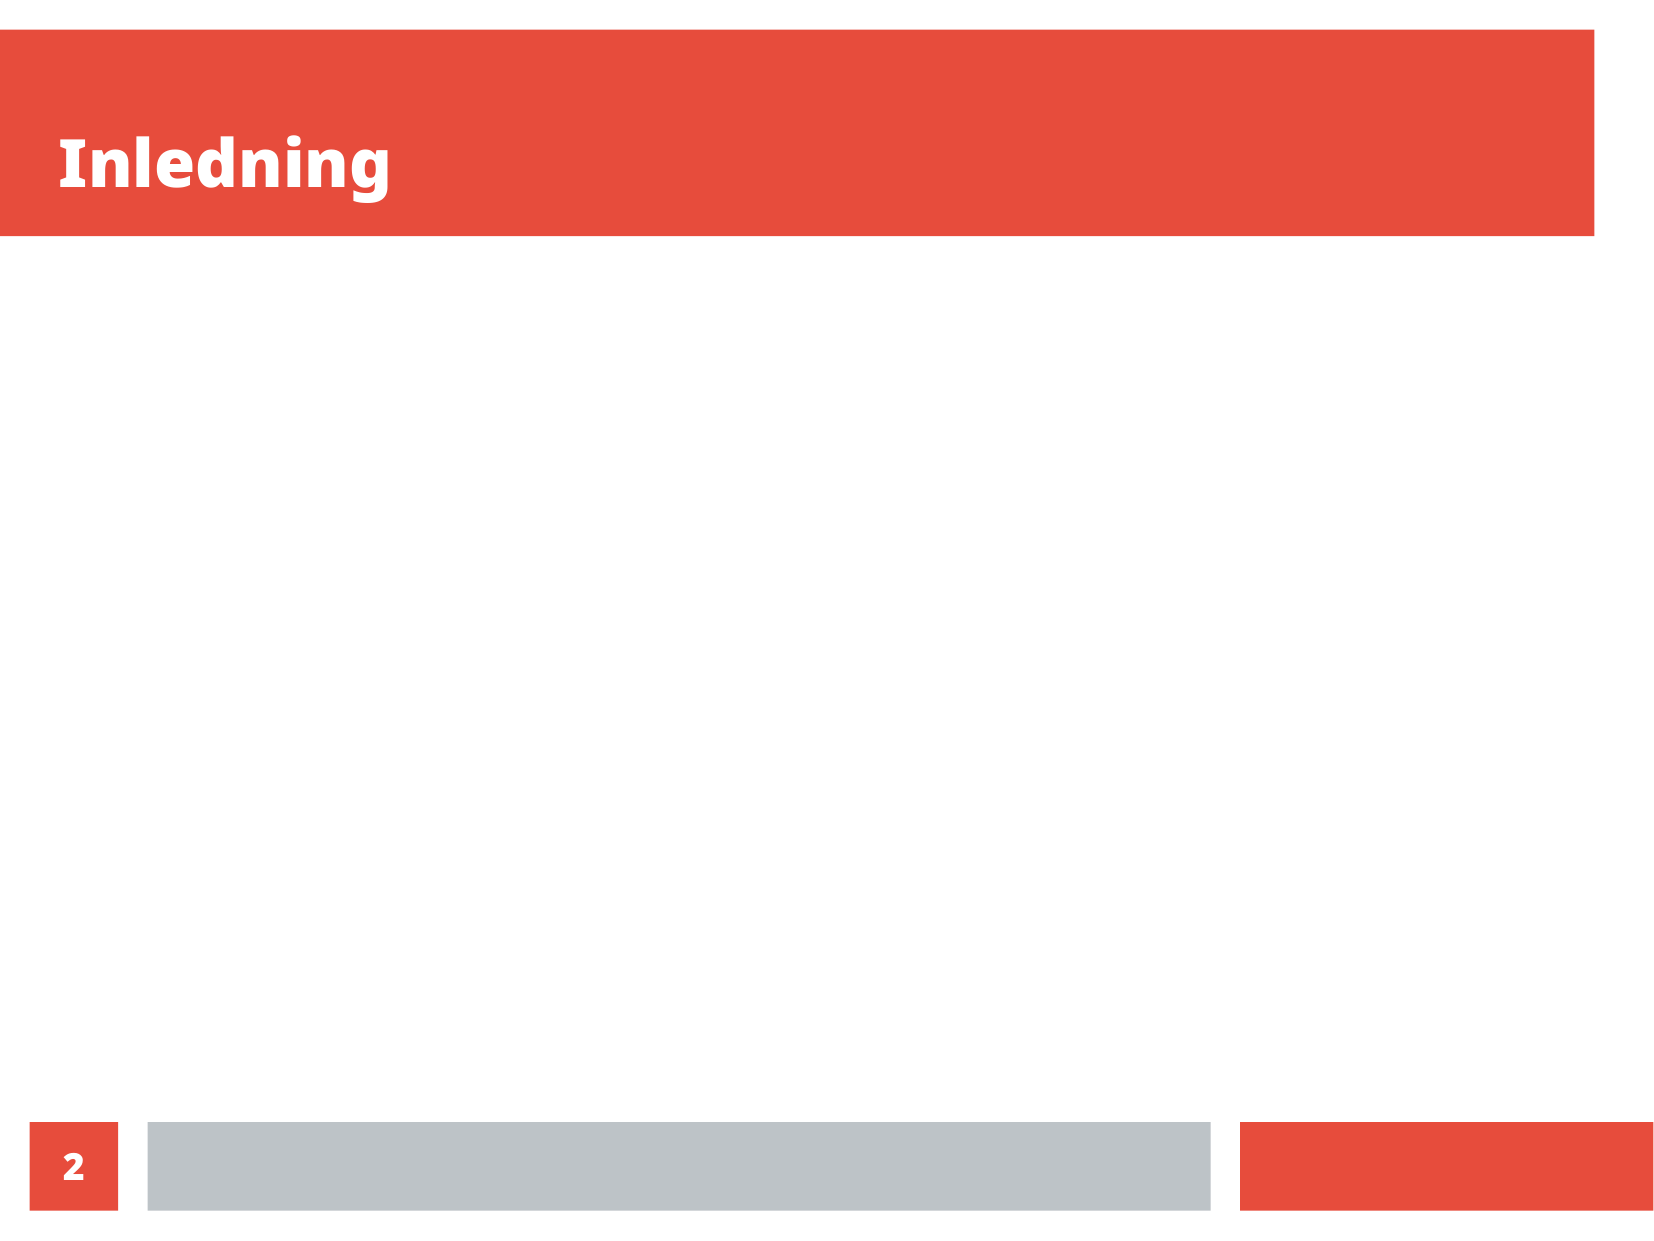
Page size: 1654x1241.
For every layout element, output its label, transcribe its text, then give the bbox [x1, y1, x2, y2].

title Inledning [59, 59, 1595, 207]
